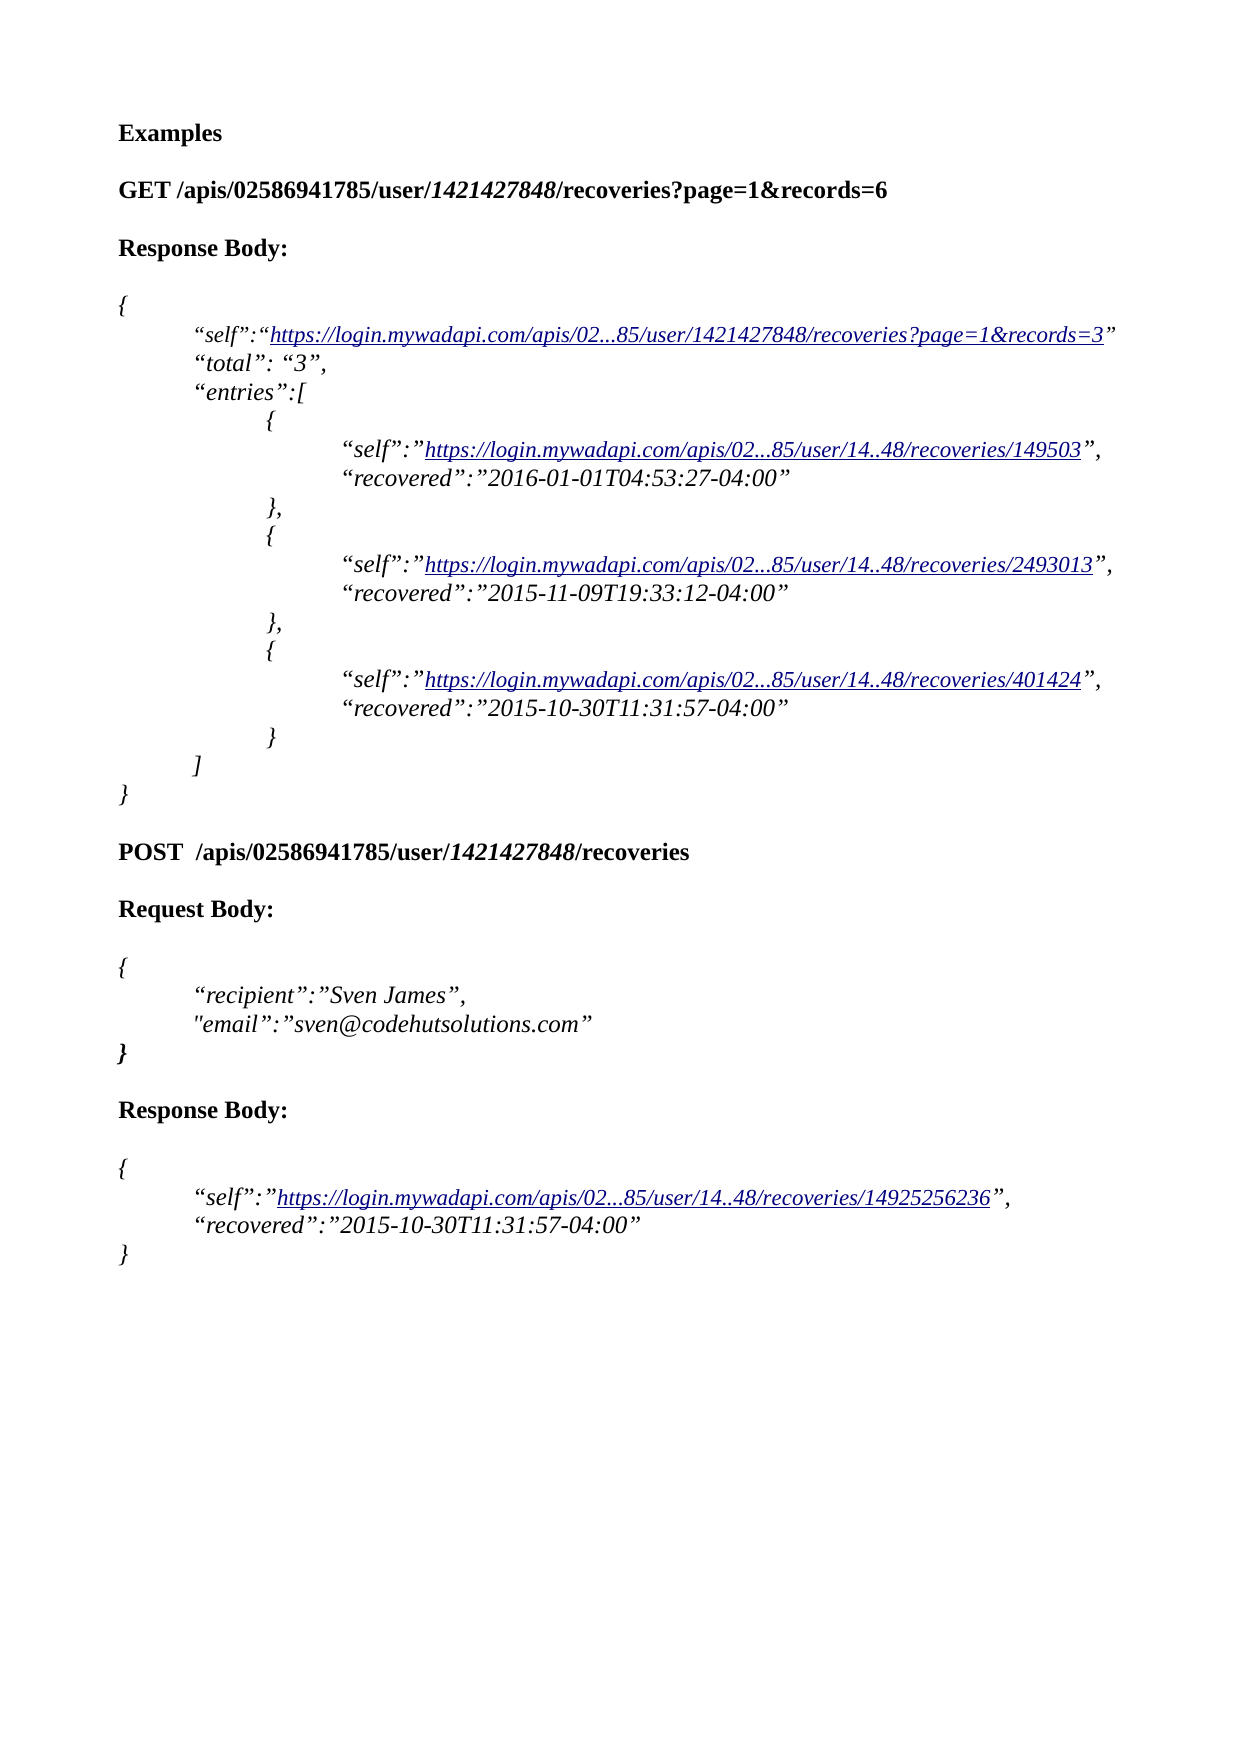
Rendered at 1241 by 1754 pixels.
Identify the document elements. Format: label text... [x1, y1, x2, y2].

text Response Body: [118, 1096, 1122, 1124]
text }, [118, 607, 1122, 636]
text “total”: “3”, [118, 348, 1122, 377]
text “recipient”:”Sven James”, [118, 981, 1122, 1009]
text { [118, 636, 1122, 664]
text { [118, 521, 1122, 549]
text “entries”:[ [118, 377, 1122, 406]
text { [118, 291, 1122, 319]
text { [118, 1153, 1122, 1182]
text Examples [118, 118, 1122, 147]
text “self”:”https://login.mywadapi.com/apis/02...85/user/14..48/recoveries/149503”, [118, 434, 1122, 463]
text } [118, 1239, 1122, 1268]
text ] [118, 751, 1122, 779]
text “self”:”https://login.mywadapi.com/apis/02...85/user/14..48/recoveries/14925256236”, [118, 1182, 1122, 1211]
text “self”:”https://login.mywadapi.com/apis/02...85/user/14..48/recoveries/401424”, [118, 664, 1122, 693]
text { [118, 406, 1122, 434]
text Response Body: [118, 233, 1122, 262]
text } [118, 722, 1122, 751]
text GET /apis/02586941785/user/1421427848/recoveries?page=1&records=6 [118, 176, 1122, 204]
text } [118, 1038, 1122, 1067]
text “recovered”:”2016-01-01T04:53:27-04:00” [118, 463, 1122, 492]
text “recovered”:”2015-10-30T11:31:57-04:00” [118, 1211, 1122, 1239]
text } [118, 779, 1122, 808]
text "email”:”sven@codehutsolutions.com” [118, 1009, 1122, 1038]
text “self”:”https://login.mywadapi.com/apis/02...85/user/14..48/recoveries/2493013”, [118, 549, 1122, 578]
text }, [118, 492, 1122, 521]
text { [118, 952, 1122, 981]
text “self”:“https://login.mywadapi.com/apis/02...85/user/1421427848/recoveries?page=1&records=3” [118, 319, 1122, 348]
text Request Body: [118, 894, 1122, 923]
text POST /apis/02586941785/user/1421427848/recoveries [118, 837, 1122, 866]
text “recovered”:”2015-11-09T19:33:12-04:00” [118, 578, 1122, 607]
text “recovered”:”2015-10-30T11:31:57-04:00” [118, 693, 1122, 722]
